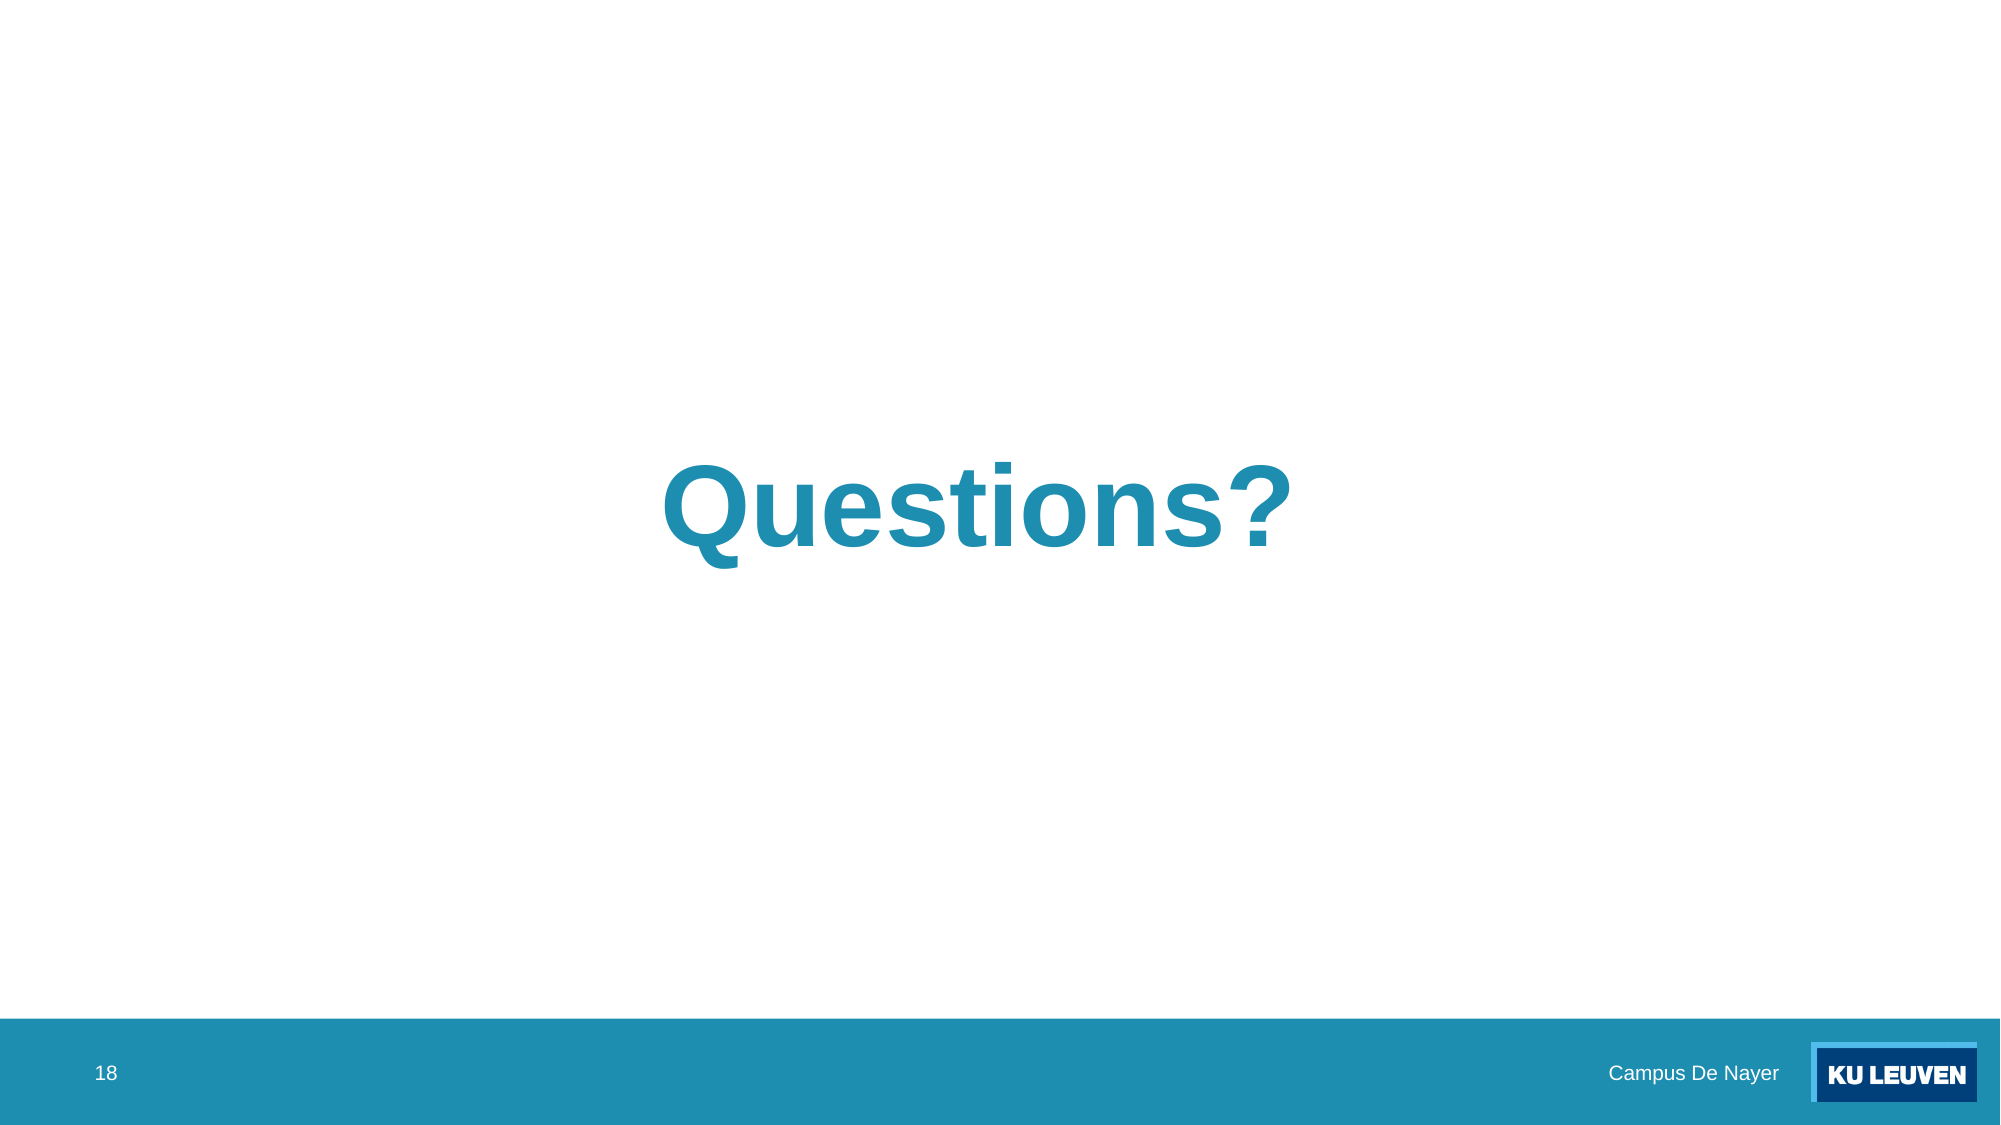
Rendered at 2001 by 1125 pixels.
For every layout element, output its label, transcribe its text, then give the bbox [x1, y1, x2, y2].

title Questions? [660, 430, 2000, 571]
picture [1811, 1042, 1977, 1102]
